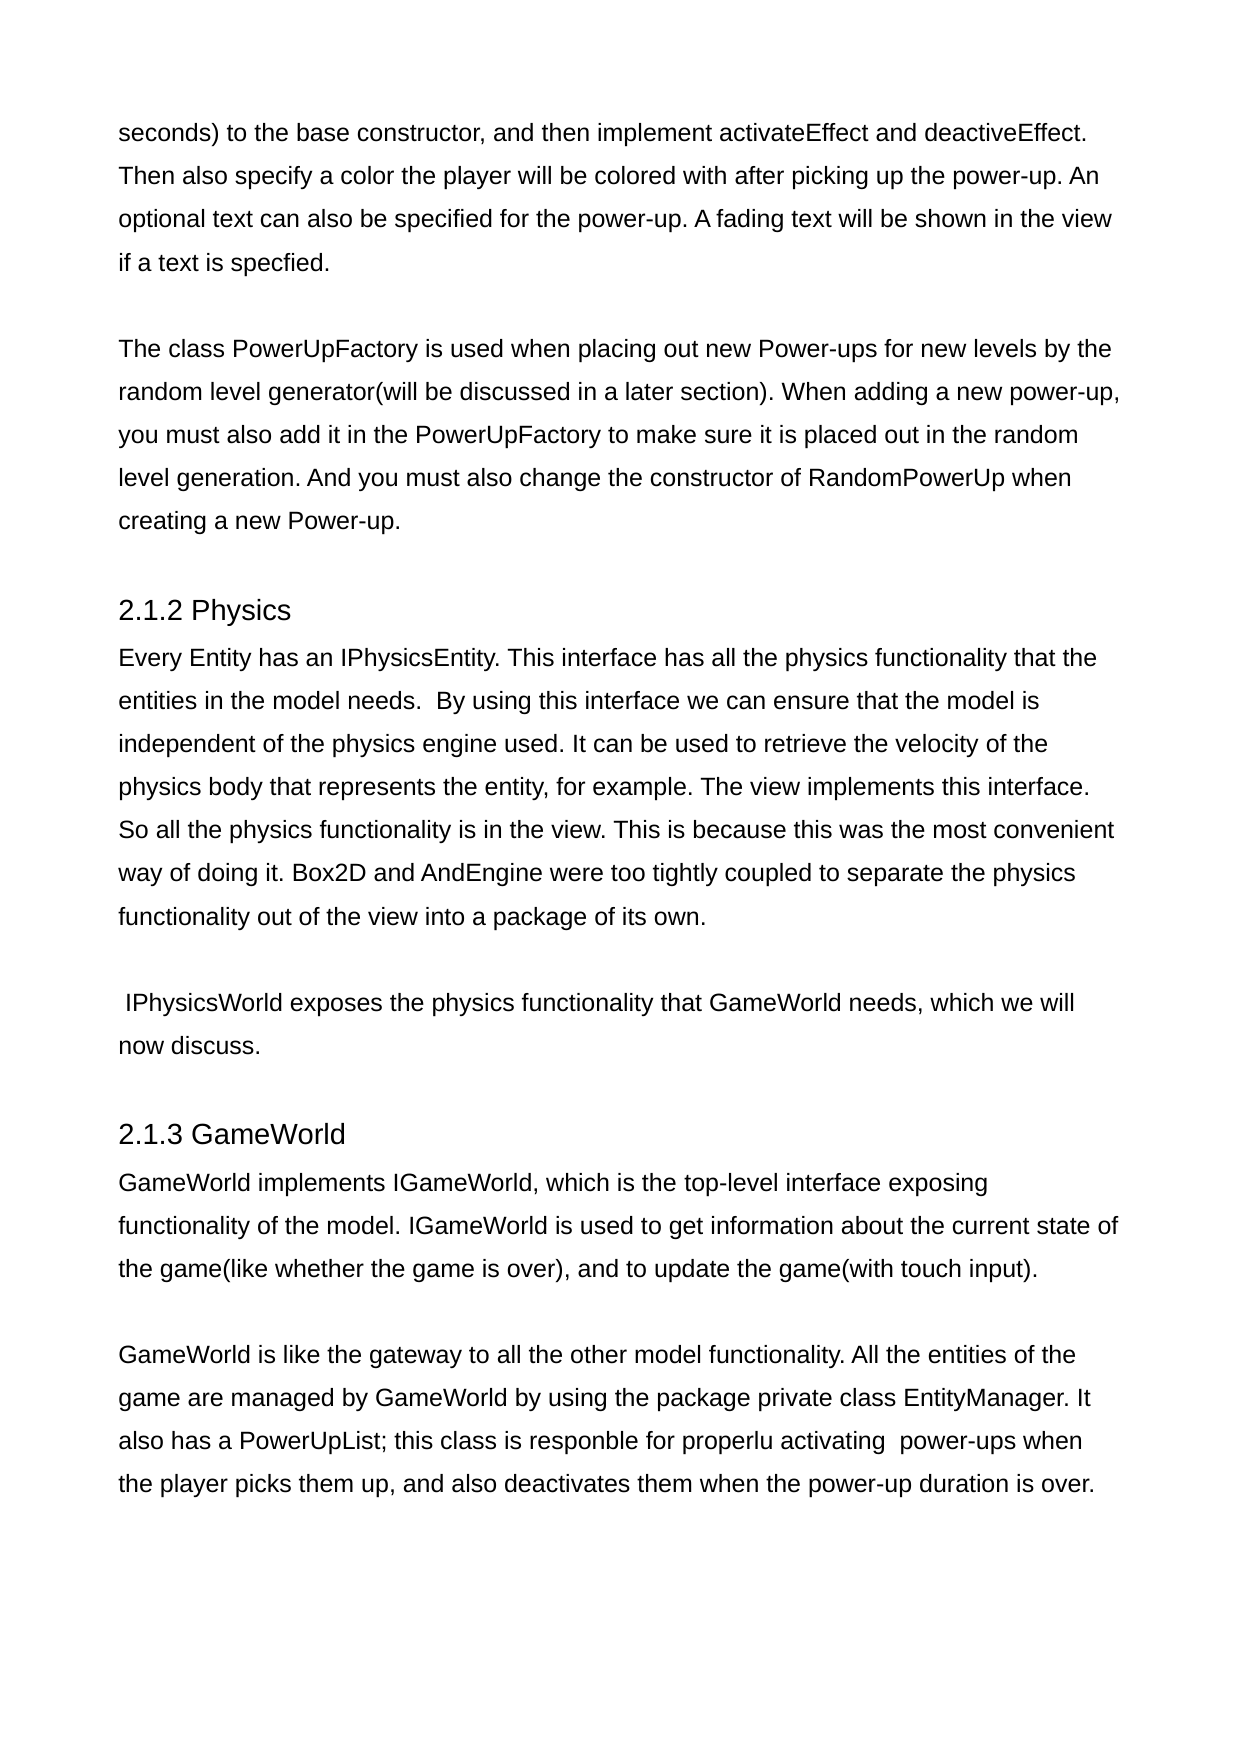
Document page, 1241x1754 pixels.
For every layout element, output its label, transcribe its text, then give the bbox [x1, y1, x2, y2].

text The class PowerUpFactory is used when placing out new Power-ups for new levels by the random level generator(will be discussed in a later section). When adding a new power-up, you must also add it in the PowerUpFactory to make sure it is placed out in the random level generation. And you must also change the constructor of RandomPowerUp when creating a new Power-up. [118, 334, 1122, 535]
text GameWorld implements IGameWorld, which is the top-level interface exposing functionality of the model. IGameWorld is used to get information about the current state of the game(like whether the game is over), and to update the game(with touch input). [118, 1167, 1122, 1282]
text seconds) to the base constructor, and then implement activateEffect and deactiveEffect. Then also specify a color the player will be colored with after picking up the power-up. An optional text can also be specified for the power-up. A fading text will be shown in the view if a text is specfied. [118, 118, 1122, 276]
text IPhysicsWorld exposes the physics functionality that GameWorld needs, which we will now discuss. [118, 988, 1122, 1060]
text 2.1.3 GameWorld [118, 1117, 1122, 1151]
text Every Entity has an IPhysicsEntity. This interface has all the physics functionality that the entities in the model needs. By using this interface we can ensure that the model is independent of the physics engine used. It can be used to retrieve the velocity of the physics body that represents the entity, for example. The view implements this interface. So all the physics functionality is in the view. This is because this was the most convenient way of doing it. Box2D and AndEngine were too tightly coupled to separate the physics functionality out of the view into a package of its own. [118, 643, 1122, 930]
text GameWorld is like the gateway to all the other model functionality. All the entities of the game are managed by GameWorld by using the package private class EntityManager. It also has a PowerUpList; this class is responble for properlu activating power-ups when the player picks them up, and also deactivates them when the power-up duration is over. [118, 1340, 1122, 1498]
text 2.1.2 Physics [118, 592, 1122, 626]
